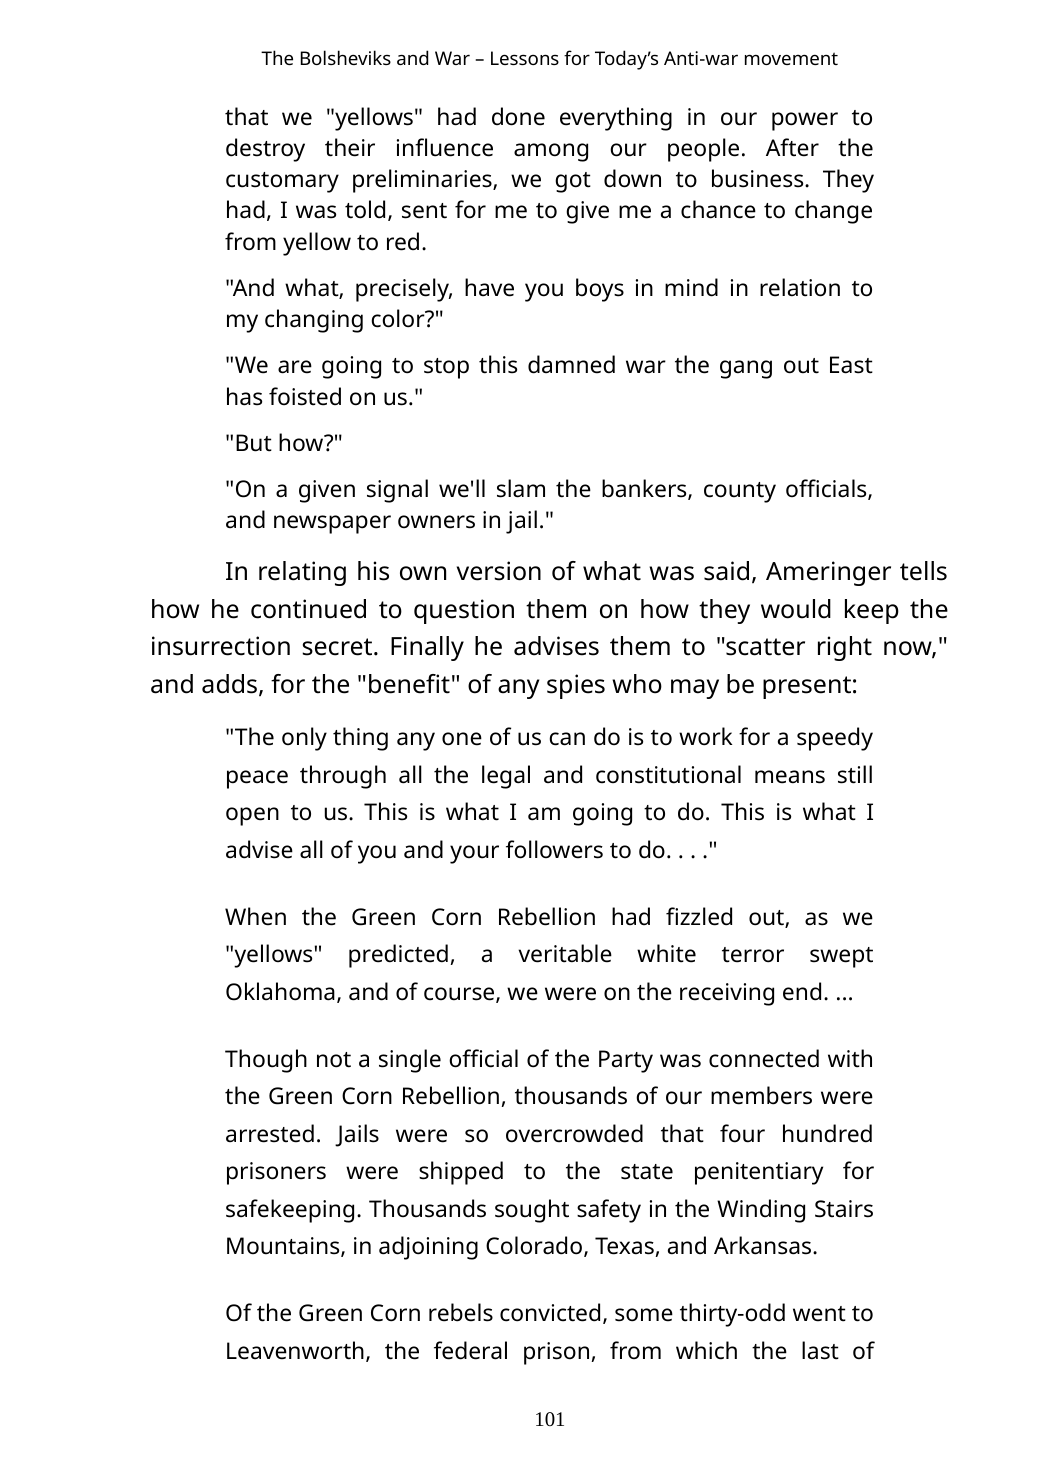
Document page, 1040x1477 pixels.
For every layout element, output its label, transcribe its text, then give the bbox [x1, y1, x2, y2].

text "On a given signal we'll slam the bankers, county officials, and newspaper owners in jail." [225, 473, 874, 536]
text "And what, precisely, have you boys in mind in relation to my changing color?" [225, 272, 874, 334]
text When the Green Corn Rebellion had fizzled out, as we "yellows" predicted, a veritable white terror swept Oklahoma, and of course, we were on the receiving end. ... [225, 894, 874, 1007]
text that we "yellows" had done everything in our power to destroy their influence among our people. After the customary preliminaries, we got down to business. They had, I was told, sent for me to give me a chance to change from yellow to red. [225, 101, 874, 257]
text "We are going to stop this damned war the gang out East has foisted on us." [225, 349, 874, 412]
text In relating his own version of what was said, Ameringer tells how he continued to question them on how they would keep the insurrection secret. Finally he advises them to "scatter right now," and adds, for the "benefit" of any spies who may be present: [150, 551, 949, 701]
text "But how?" [225, 427, 874, 458]
text Of the Green Corn rebels convicted, some thirty-odd went to Leavenworth, the federal prison, from which the last of [225, 1291, 874, 1366]
text "The only thing any one of us can do is to work for a speedy peace through all the legal and constitutional means still open to us. This is what I am going to do. This is what I advise all of you and your followers to do. . . ." [225, 715, 874, 865]
text Though not a single official of the Party was connected with the Green Corn Rebellion, thousands of our members were arrested. Jails were so overcrowded that four hundred prisoners were shipped to the state penitentiary for safekeeping. Thousands sought safety in the Winding Stairs Mountains, in adjoining Colorado, Texas, and Arkansas. [225, 1037, 874, 1262]
